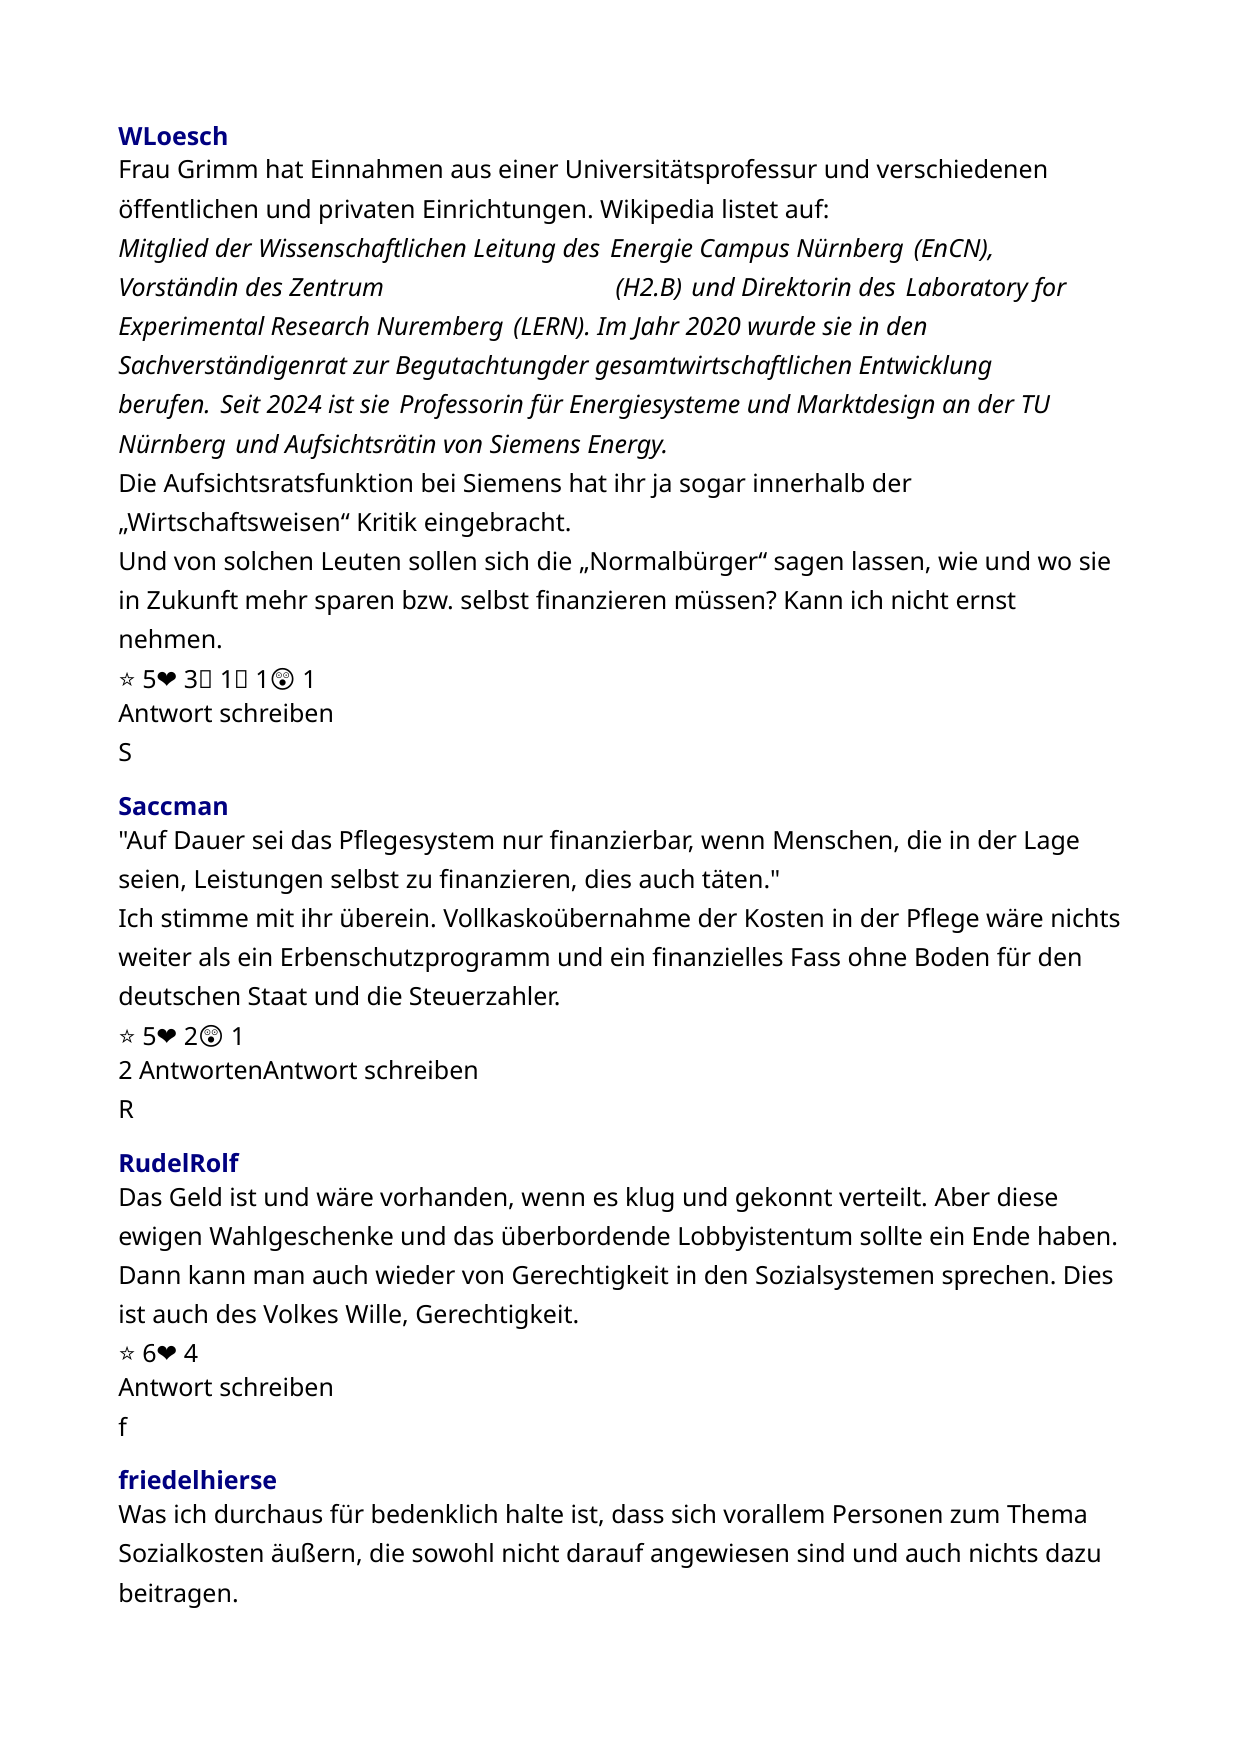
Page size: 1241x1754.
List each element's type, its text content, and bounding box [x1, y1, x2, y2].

text Und von solchen Leuten sollen sich die „Normalbürger“ sagen lassen, wie und wo sie in Zukunft mehr sparen bzw. selbst finanzieren müssen? Kann ich nicht ernst nehmen. [118, 544, 1122, 656]
text Frau Grimm hat Einnahmen aus einer Universitätsprofessur und verschiedenen öffentlichen und privaten Einrichtungen. Wikipedia listet auf: [118, 152, 1122, 225]
text ⭐️ 5❤️ 3🙁 1🤨 1😲 1 [118, 661, 1122, 695]
subtitle Saccman [118, 788, 1122, 822]
text Das Geld ist und wäre vorhanden, wenn es klug und gekonnt verteilt. Aber diese ewigen Wahlgeschenke und das überbordende Lobbyistentum sollte ein Ende haben. Dann kann man auch wieder von Gerechtigkeit in den Sozialsystemen sprechen. Dies ist auch des Volkes Wille, Gerechtigkeit. [118, 1179, 1122, 1331]
subtitle friedelhierse [118, 1463, 1122, 1497]
text ⭐️ 5❤️ 2😲 1 [118, 1018, 1122, 1052]
text Antwort schreiben [118, 695, 1122, 729]
text Mitglied der Wissenschaftlichen Leitung des Energie Campus Nürnberg (EnCN), Vorständin des Zentrum Wasserstoff.Bayern (H2.B) und Direktorin des Laboratory for Experimental Research Nuremberg (LERN). Im Jahr 2020 wurde sie in den Sachverständigenrat zur Begutachtungder gesamtwirtschaftlichen Entwicklung berufen. Seit 2024 ist sie Professorin für Energiesysteme und Marktdesign an der TU Nürnberg und Aufsichtsrätin von Siemens Energy. [118, 231, 1122, 460]
text ⭐️ 6❤️ 4 [118, 1336, 1122, 1370]
text Was ich durchaus für bedenklich halte ist, dass sich vorallem Personen zum Thema Sozialkosten äußern, die sowohl nicht darauf angewiesen sind und auch nichts dazu beitragen. [118, 1497, 1122, 1609]
subtitle WLoesch [118, 118, 1122, 152]
text R [118, 1091, 1122, 1126]
subtitle RudelRolf [118, 1145, 1122, 1179]
text 2 AntwortenAntwort schreiben [118, 1052, 1122, 1086]
text Ich stimme mit ihr überein. Vollkaskoübernahme der Kosten in der Pflege wäre nichts weiter als ein Erbenschutzprogramm und ein finanzielles Fass ohne Boden für den deutschen Staat und die Steuerzahler. [118, 901, 1122, 1013]
text f [118, 1409, 1122, 1443]
text Antwort schreiben [118, 1370, 1122, 1404]
text "Auf Dauer sei das Pflegesystem nur finanzierbar, wenn Menschen, die in der Lage seien, Leistungen selbst zu finanzieren, dies auch täten." [118, 822, 1122, 896]
text S [118, 734, 1122, 769]
text Die Aufsichtsratsfunktion bei Siemens hat ihr ja sogar innerhalb der „Wirtschaftsweisen“ Kritik eingebracht. [118, 466, 1122, 539]
